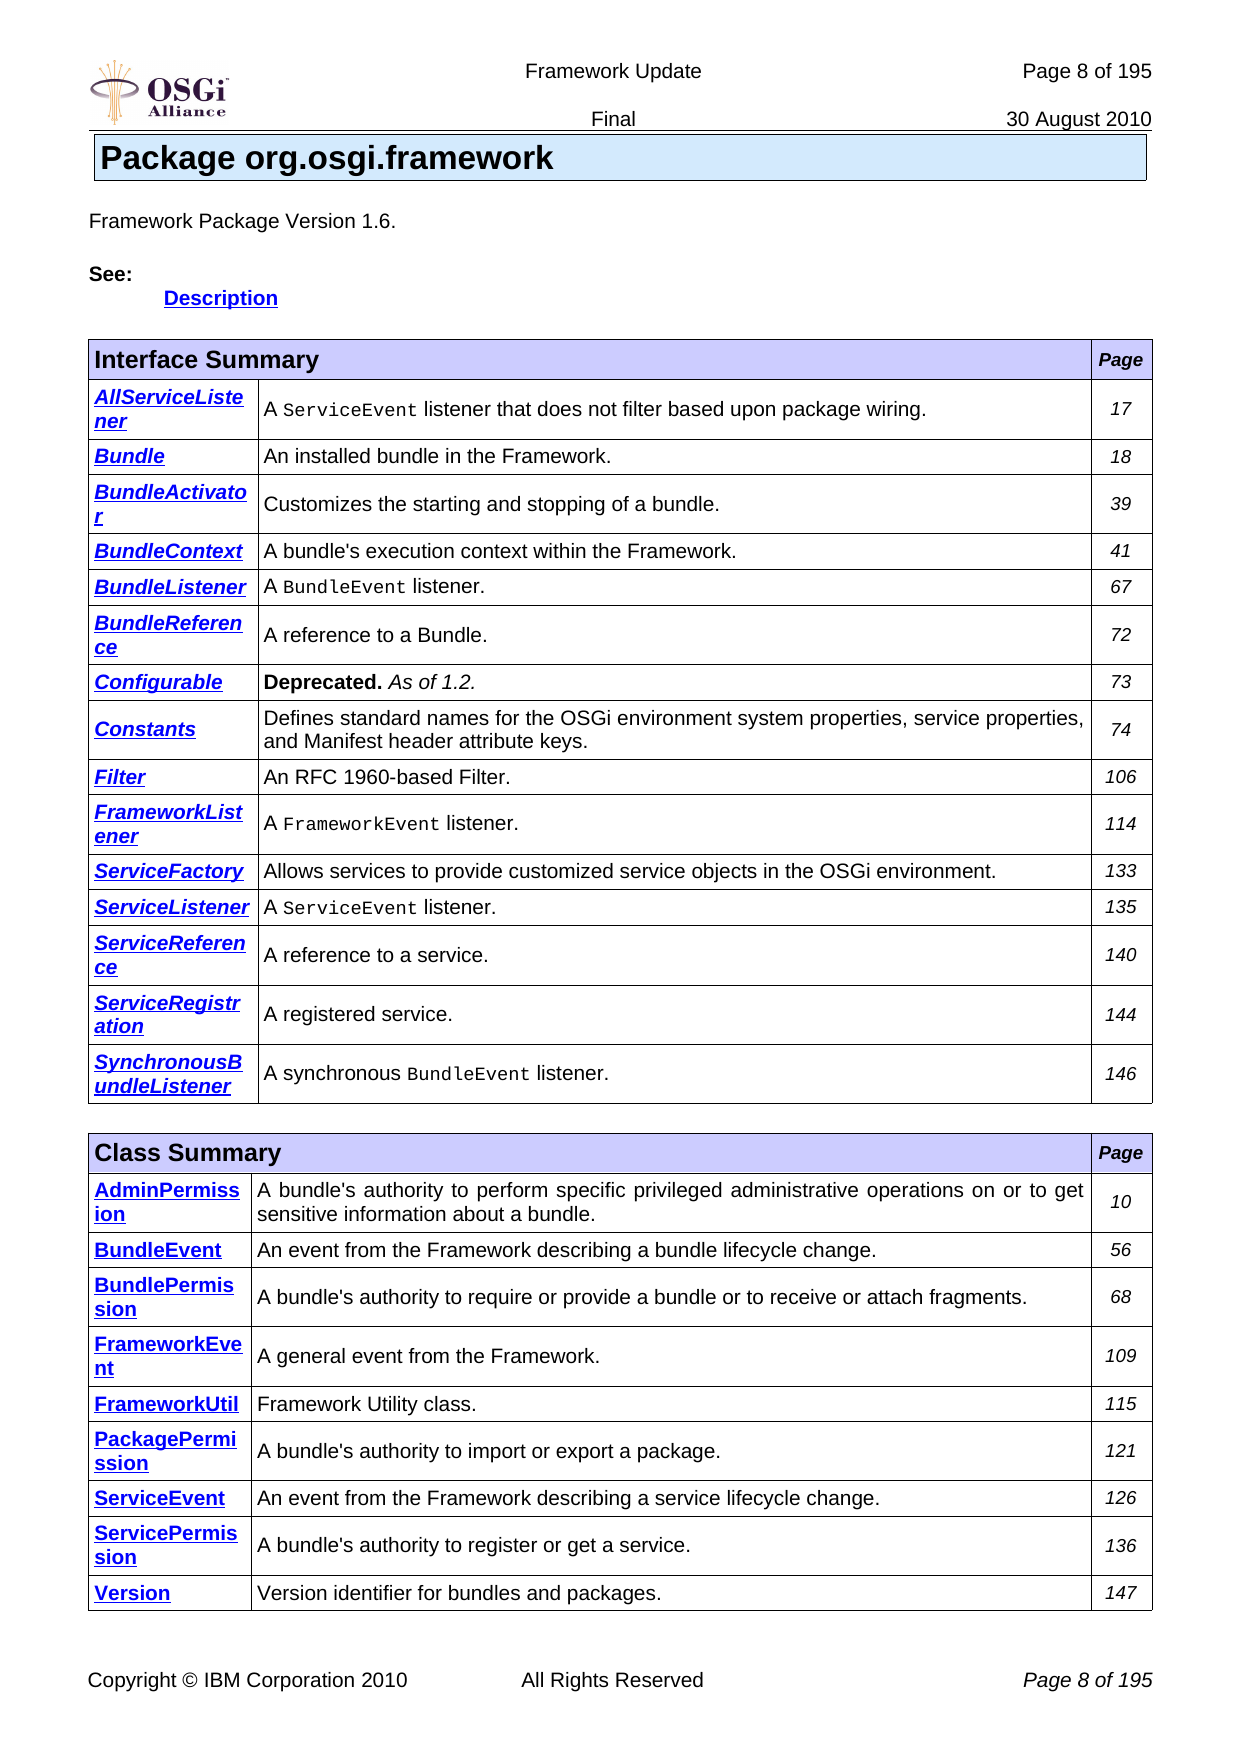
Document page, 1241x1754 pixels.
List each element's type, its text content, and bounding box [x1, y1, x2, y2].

table_cell AllServiceListener [89, 380, 258, 438]
picture [90, 60, 230, 125]
table_cell Defines standard names for the OSGi environment system properties, service properties, and Manifest header attribute keys. [259, 701, 1091, 759]
table_header Interface Summary [89, 340, 1091, 379]
table_cell BundleActivator [89, 475, 258, 533]
table_cell ServiceListener [89, 890, 258, 925]
table_cell 138 [1092, 1045, 1152, 1103]
table_cell 109 [1092, 1387, 1152, 1421]
table_cell BundlePermission [89, 1268, 251, 1326]
subtitle Package org.osgi.framework [95, 135, 1146, 180]
table_cell 17 [1092, 440, 1152, 474]
table_cell 69 [1092, 665, 1152, 699]
table_cell A bundle's authority to import or export a package. [252, 1422, 1091, 1480]
table_header Class Summary [89, 1134, 1091, 1172]
table_header Page [1092, 340, 1152, 379]
text See: [88, 262, 1152, 286]
table_cell An RFC 1960-based Filter. [259, 760, 1091, 794]
table_cell SynchronousBundleListener [89, 1045, 258, 1103]
table_cell Version [89, 1576, 251, 1610]
table_cell A bundle's authority to register or get a service. [252, 1517, 1091, 1575]
table_cell 136 [1092, 986, 1152, 1044]
table_cell A reference to a Bundle. [259, 606, 1091, 664]
table_cell BundleEvent [89, 1233, 251, 1267]
table_cell 125 [1092, 855, 1152, 889]
table_cell PackagePermission [89, 1422, 251, 1480]
table_cell Version identifier for bundles and packages. [252, 1576, 1091, 1610]
table_cell BundleContext [89, 534, 258, 568]
table_cell A bundle's execution context within the Framework. [259, 534, 1091, 568]
table_cell 53 [1092, 1233, 1152, 1267]
table_cell 70 [1092, 701, 1152, 759]
table_cell 119 [1092, 1481, 1152, 1516]
table_cell 132 [1092, 926, 1152, 984]
table_cell ServiceRegistration [89, 986, 258, 1044]
table_cell 37 [1092, 475, 1152, 533]
table_cell 68 [1092, 606, 1152, 664]
table_cell A FrameworkEvent listener. [259, 795, 1091, 853]
table_cell AdminPermission [89, 1174, 251, 1232]
table_cell 64 [1092, 1268, 1152, 1326]
table_cell 63 [1092, 570, 1152, 605]
table_cell Bundle [89, 440, 258, 474]
table_cell 10 [1092, 1174, 1152, 1232]
table_cell ServicePermission [89, 1517, 251, 1575]
table_cell BundleListener [89, 570, 258, 605]
table_cell Allows services to provide customized service objects in the OSGi environment. [259, 855, 1091, 889]
table_cell 100 [1092, 760, 1152, 794]
table_cell FrameworkListener [89, 795, 258, 853]
table_cell 108 [1092, 795, 1152, 853]
table_cell FrameworkEvent [89, 1327, 251, 1386]
text Framework Package Version 1.6. [88, 209, 1152, 233]
table_cell 16 [1092, 380, 1152, 438]
table_cell An event from the Framework describing a bundle lifecycle change. [252, 1233, 1091, 1267]
text Description [163, 286, 1152, 310]
table_cell Configurable [89, 665, 258, 699]
table_cell An installed bundle in the Framework. [259, 440, 1091, 474]
table_cell ServiceEvent [89, 1481, 251, 1516]
table_cell Deprecated. As of 1.2. [259, 665, 1091, 699]
table_cell BundleReference [89, 606, 258, 664]
table_cell A ServiceEvent listener that does not filter based upon package wiring. [259, 380, 1091, 438]
table_cell A synchronous BundleEvent listener. [259, 1045, 1091, 1103]
table_cell 139 [1092, 1576, 1152, 1610]
table_cell 115 [1092, 1422, 1152, 1480]
table_cell 128 [1092, 1517, 1152, 1575]
table_cell A registered service. [259, 986, 1091, 1044]
table_cell A reference to a service. [259, 926, 1091, 984]
table_cell A bundle's authority to perform specific privileged administrative operations on or to get sensitive information about a bundle. [252, 1174, 1091, 1232]
table_cell An event from the Framework describing a service lifecycle change. [252, 1481, 1091, 1516]
table_cell A bundle's authority to require or provide a bundle or to receive or attach fragments. [252, 1268, 1091, 1326]
table_cell Customizes the starting and stopping of a bundle. [259, 475, 1091, 533]
table_cell Filter [89, 760, 258, 794]
table_cell Constants [89, 701, 258, 759]
table_cell A BundleEvent listener. [259, 570, 1091, 605]
table_cell FrameworkUtil [89, 1387, 251, 1421]
table_cell A ServiceEvent listener. [259, 890, 1091, 925]
table_cell 127 [1092, 890, 1152, 925]
table_cell Framework Utility class. [252, 1387, 1091, 1421]
table_header Page [1092, 1134, 1152, 1172]
table_cell ServiceFactory [89, 855, 258, 889]
table_cell 103 [1092, 1327, 1152, 1386]
table_cell 39 [1092, 534, 1152, 568]
table_cell ServiceReference [89, 926, 258, 984]
table_cell A general event from the Framework. [252, 1327, 1091, 1386]
